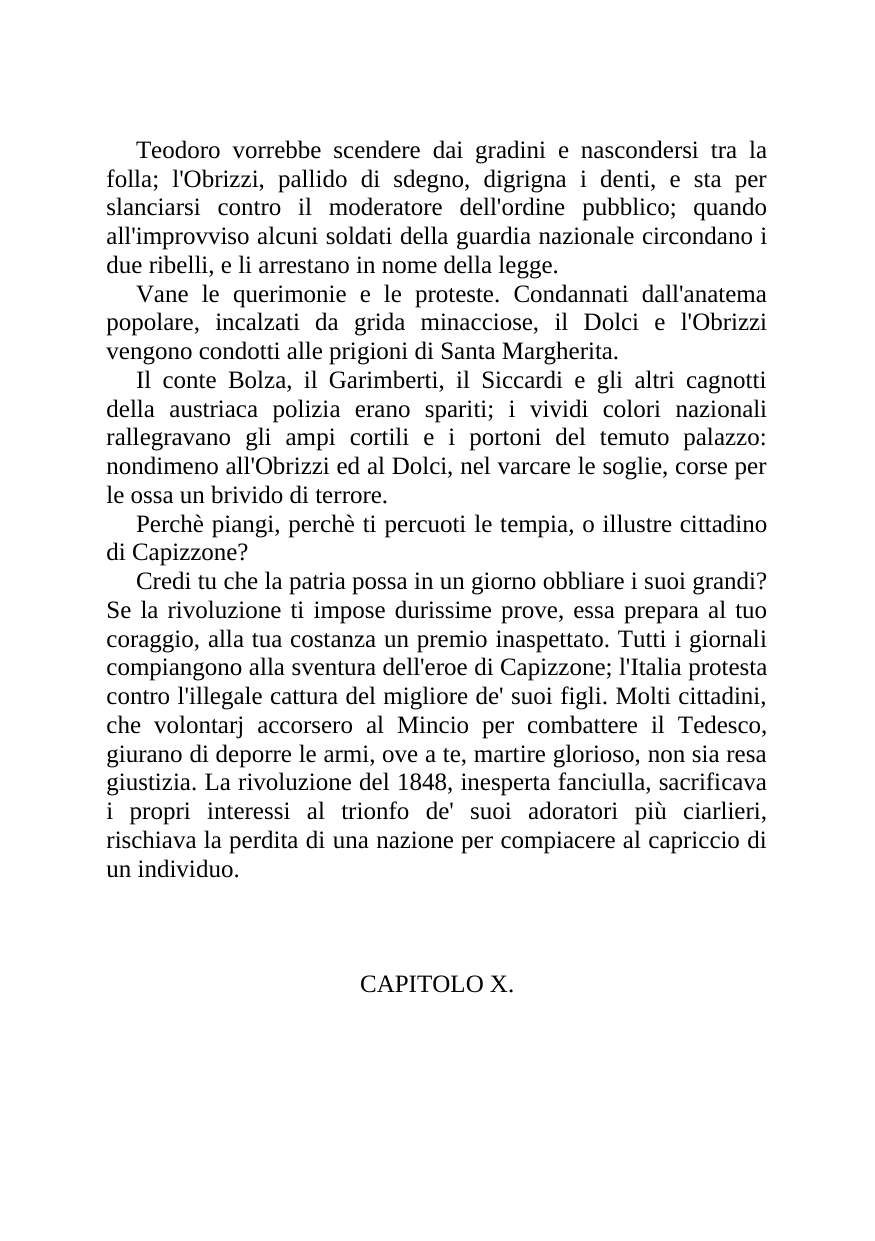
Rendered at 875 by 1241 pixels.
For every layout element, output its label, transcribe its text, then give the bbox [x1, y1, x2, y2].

text Il conte Bolza, il Garimberti, il Siccardi e gli altri cagnotti della austriaca polizia erano spariti; i vividi colori nazionali rallegravano gli ampi cortili e i portoni del temuto palazzo: nondimeno all'Obrizzi ed al Dolci, nel varcare le soglie, corse per le ossa un brivido di terrore. [106, 365, 768, 509]
text Vane le querimonie e le proteste. Condannati dall'anatema popolare, incalzati da grida minacciose, il Dolci e l'Obrizzi vengono condotti alle prigioni di Santa Margherita. [106, 279, 768, 365]
text Teodoro vorrebbe scendere dai gradini e nascondersi tra la folla; l'Obrizzi, pallido di sdegno, digrigna i denti, e sta per slanciarsi contro il moderatore dell'ordine pubblico; quando all'improvviso alcuni soldati della guardia nazionale circondano i due ribelli, e li arrestano in nome della legge. [106, 135, 768, 279]
text Credi tu che la patria possa in un giorno obbliare i suoi grandi? Se la rivoluzione ti impose durissime prove, essa prepara al tuo coraggio, alla tua costanza un premio inaspettato. Tutti i giornali compiangono alla sventura dell'eroe di Capizzone; l'Italia protesta contro l'illegale cattura del migliore de' suoi figli. Molti cittadini, che volontarj accorsero al Mincio per combattere il Tedesco, giurano di deporre le armi, ove a te, martire glorioso, non sia resa giustizia. La rivoluzione del 1848, inesperta fanciulla, sacrificava i propri interessi al trionfo de' suoi adoratori più ciarlieri, rischiava la perdita di una nazione per compiacere al capriccio di un individuo. [106, 566, 768, 882]
text Perchè piangi, perchè ti percuoti le tempia, o illustre cittadino di Capizzone? [106, 509, 768, 566]
text CAPITOLO X. [106, 969, 768, 997]
